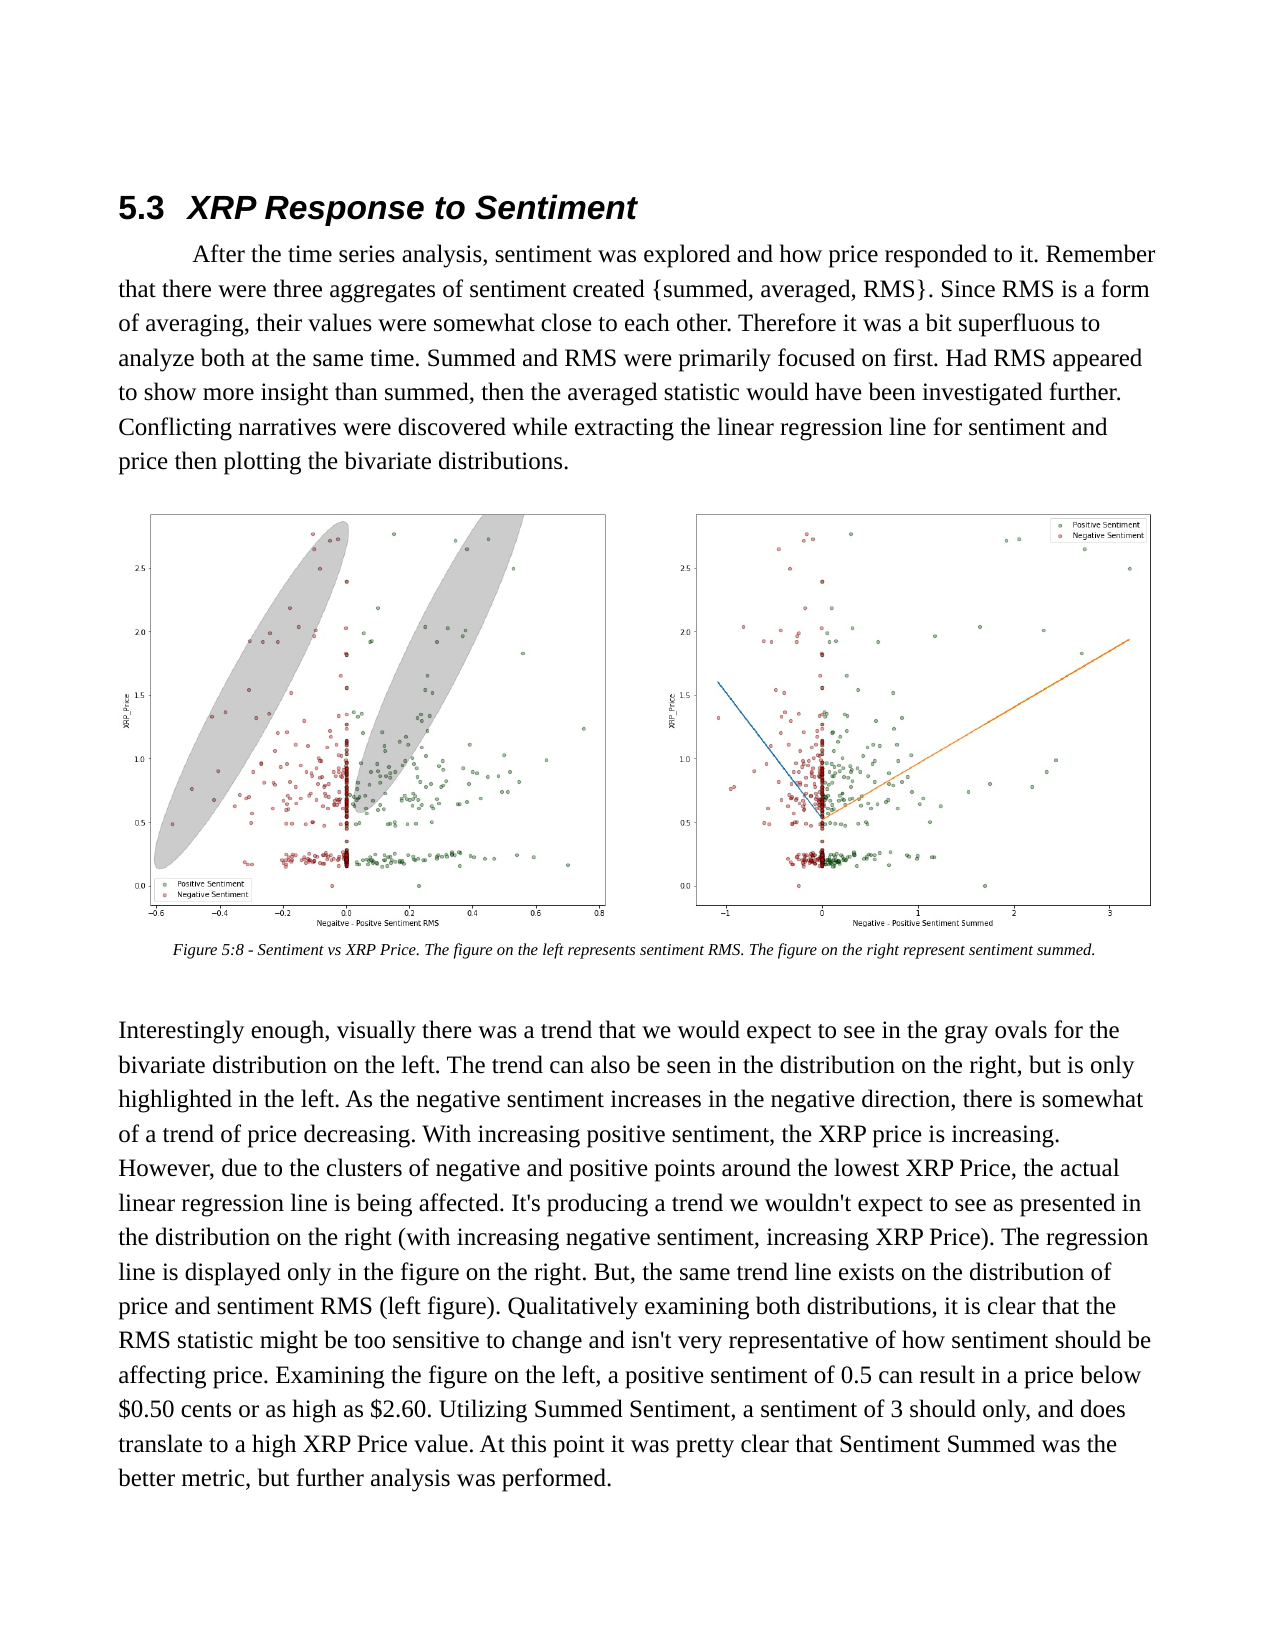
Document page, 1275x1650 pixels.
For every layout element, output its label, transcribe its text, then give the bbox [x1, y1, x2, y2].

text Figure 5:8 - Sentiment vs XRP Price. The figure on the left represents sentiment RMS. The figure on the right represent sentiment summed. [118, 932, 1157, 960]
subtitle XRP Response to Sentiment [118, 188, 1157, 227]
text Interestingly enough, visually there was a trend that we would expect to see in the gray ovals for the bivariate distribution on the left. The trend can also be seen in the distribution on the right, but is only highlighted in the left. As the negative sentiment increases in the negative direction, there is somewhat of a trend of price decreasing. With increasing positive sentiment, the XRP price is increasing. However, due to the clusters of negative and positive points around the lowest XRP Price, the actual linear regression line is being affected. It's producing a trend we wouldn't expect to see as presented in the distribution on the right (with increasing negative sentiment, increasing XRP Price). The regression line is displayed only in the figure on the right. But, the same trend line exists on the distribution of price and sentiment RMS (left figure). Qualitatively examining both distributions, it is clear that the RMS statistic might be too sensitive to change and isn't very representative of how sentiment should be affecting price. Examining the figure on the left, a positive sentiment of 0.5 can result in a price below $0.50 cents or as high as $2.60. Utilizing Summed Sentiment, a sentiment of 3 should only, and does translate to a high XRP Price value. At this point it was pretty clear that Sentiment Summed was the better metric, but further analysis was performed. [118, 1015, 1157, 1492]
text After the time series analysis, sentiment was explored and how price responded to it. Remember that there were three aggregates of sentiment created {summed, averaged, RMS}. Since RMS is a form of averaging, their values were somewhat close to each other. Therefore it was a bit superfluous to analyze both at the same time. Summed and RMS were primarily focused on first. Had RMS appeared to show more insight than summed, then the averaged statistic would have been investigated further. Conflicting narratives were discovered while extracting the linear regression line for sentiment and price then plotting the bivariate distributions. [118, 239, 1157, 475]
picture [118, 507, 1157, 932]
